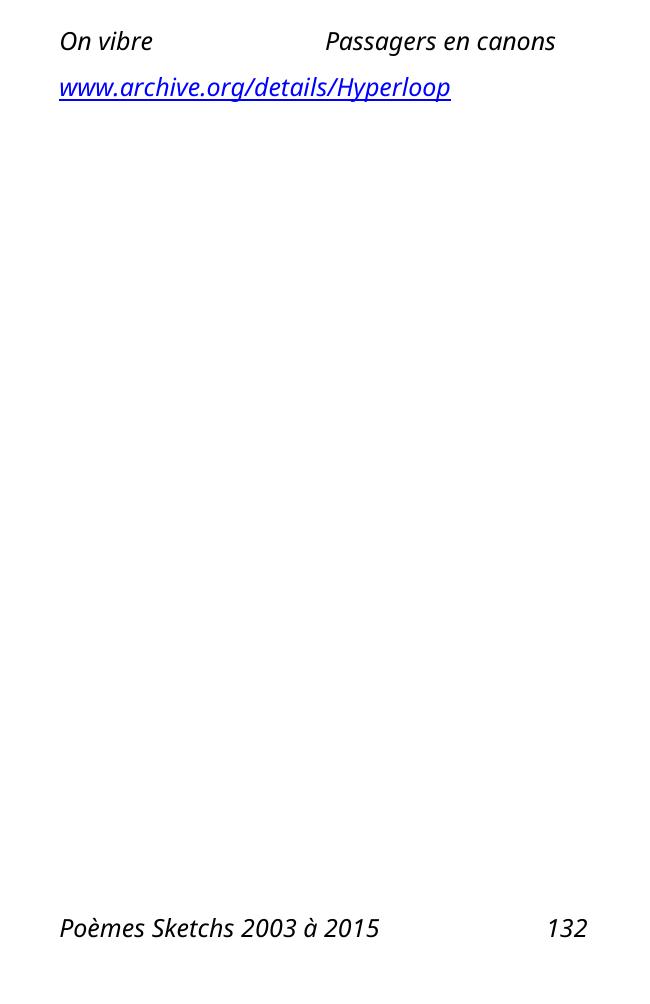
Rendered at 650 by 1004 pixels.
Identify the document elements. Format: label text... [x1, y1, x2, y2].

text www.archive.org/details/Hyperloop [59, 70, 591, 104]
table_header On vibre [59, 24, 325, 70]
table_header Passagers en canons [325, 24, 591, 70]
